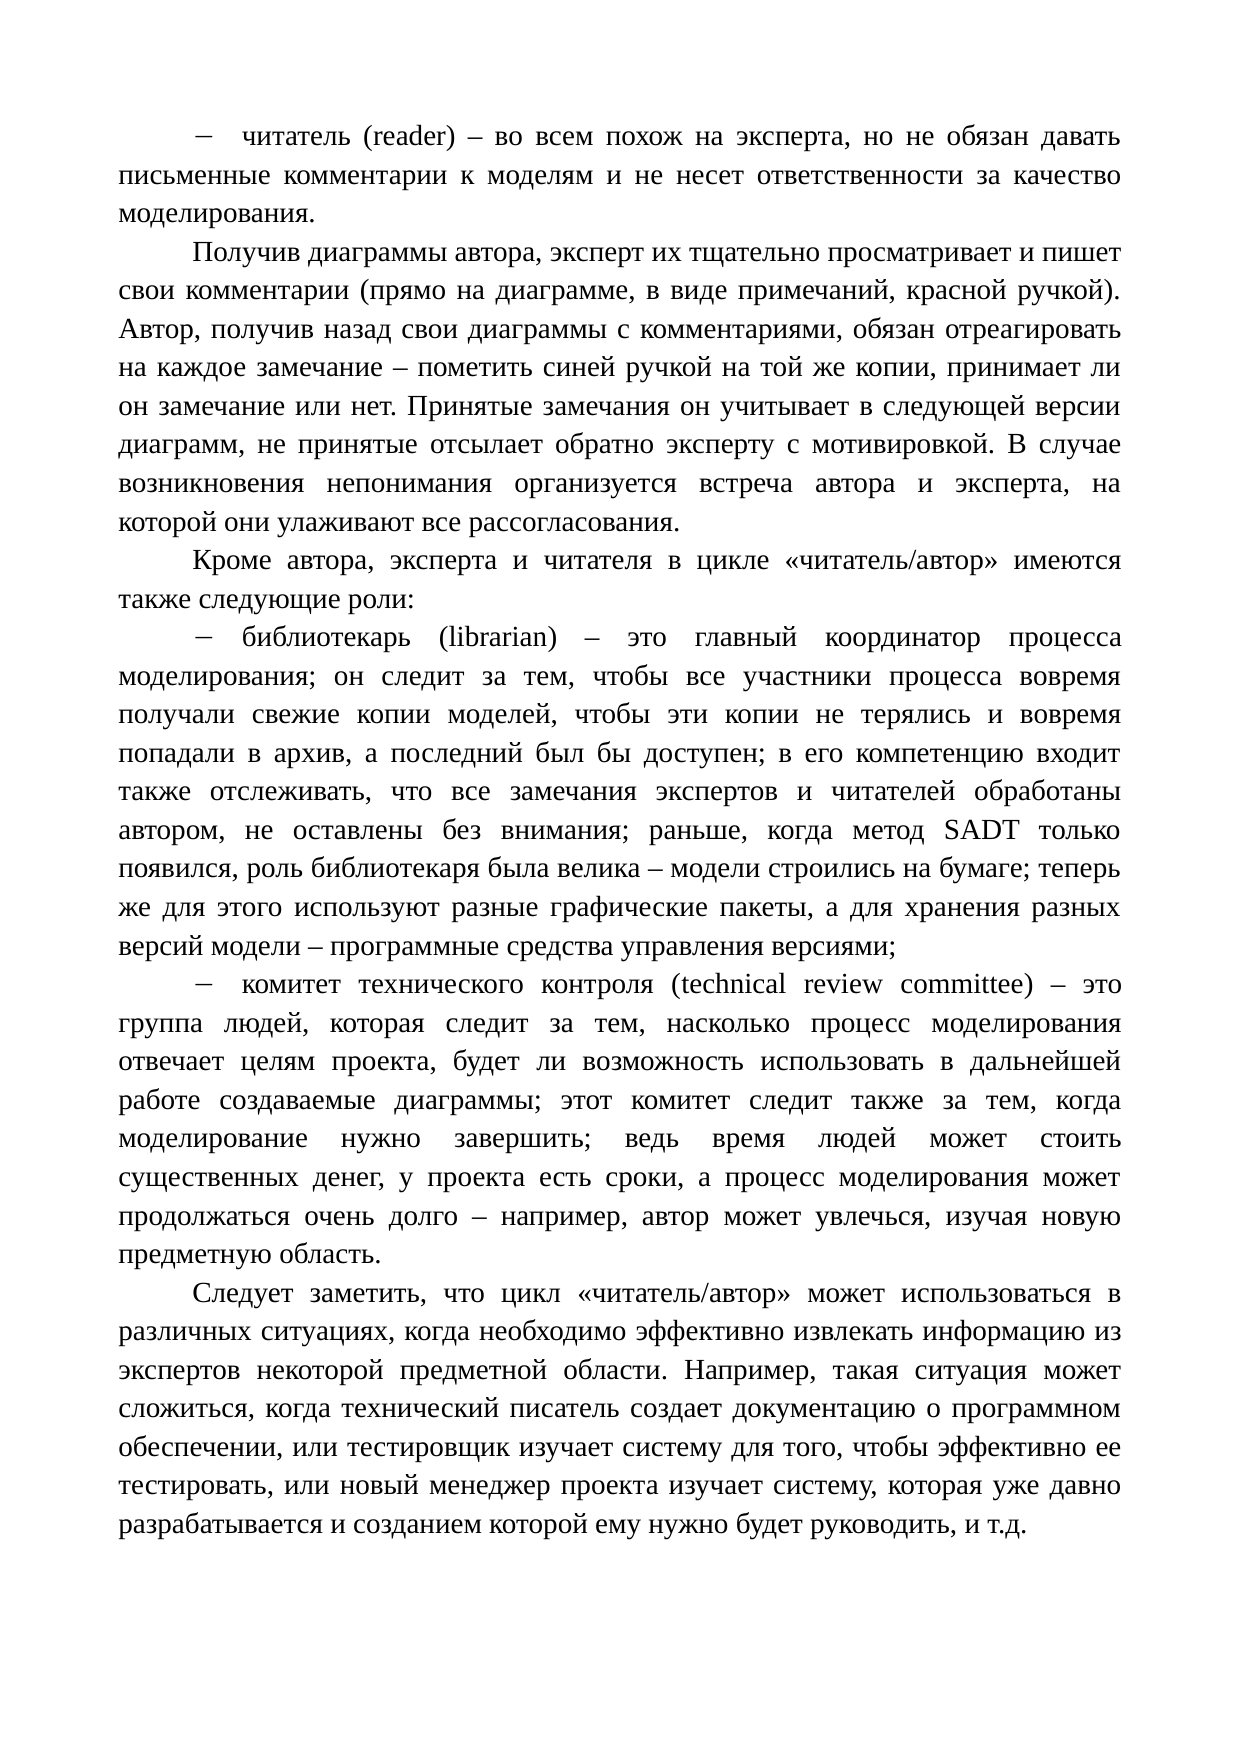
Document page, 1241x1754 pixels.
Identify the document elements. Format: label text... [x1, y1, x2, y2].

list библиотекарь (librarian) – это главный координатор процесса моделирования; он следит за тем, чтобы все участники процесса вовремя получали свежие копии моделей, чтобы эти копии не терялись и вовремя попадали в архив, а последний был бы доступен; в его компетенцию входит также отслеживать, что все замечания экспертов и читателей обработаны автором, не оставлены без внимания; раньше, когда метод SADT только появился, роль библиотекаря была велика – модели строились на бумаге; теперь же для этого используют разные графические пакеты, а для хранения разных версий модели – программные средства управления версиями; [118, 619, 1122, 961]
text Кроме автора, эксперта и читателя в цикле «читатель/автор» имеются также следующие роли: [118, 542, 1122, 614]
text Получив диаграммы автора, эксперт их тщательно просматривает и пишет свои комментарии (прямо на диаграмме, в виде примечаний, красной ручкой). Автор, получив назад свои диаграммы с комментариями, обязан отреагировать на каждое замечание – пометить синей ручкой на той же копии, принимает ли он замечание или нет. Принятые замечания он учитывает в следующей версии диаграмм, не принятые отсылает обратно эксперту с мотивировкой. В случае возникновения непонимания организуется встреча автора и эксперта, на которой они улаживают все рассогласования. [118, 234, 1122, 537]
list комитет технического контроля (technical review committee) – это группа людей, которая следит за тем, насколько процесс моделирования отвечает целям проекта, будет ли возможность использовать в дальнейшей работе создаваемые диаграммы; этот комитет следит также за тем, когда моделирование нужно завершить; ведь время людей может стоить существенных денег, у проекта есть сроки, а процесс моделирования может продолжаться очень долго – например, автор может увлечься, изучая новую предметную область. [118, 966, 1122, 1270]
list читатель (reader) – во всем похож на эксперта, но не обязан давать письменные комментарии к моделям и не несет ответственности за качество моделирования. [118, 118, 1122, 229]
text Следует заметить, что цикл «читатель/автор» может использоваться в различных ситуациях, когда необходимо эффективно извлекать информацию из экспертов некоторой предметной области. Например, такая ситуация может сложиться, когда технический писатель создает документацию о программном обеспечении, или тестировщик изучает систему для того, чтобы эффективно ее тестировать, или новый менеджер проекта изучает систему, которая уже давно разрабатывается и созданием которой ему нужно будет руководить, и т.д. [118, 1275, 1122, 1539]
